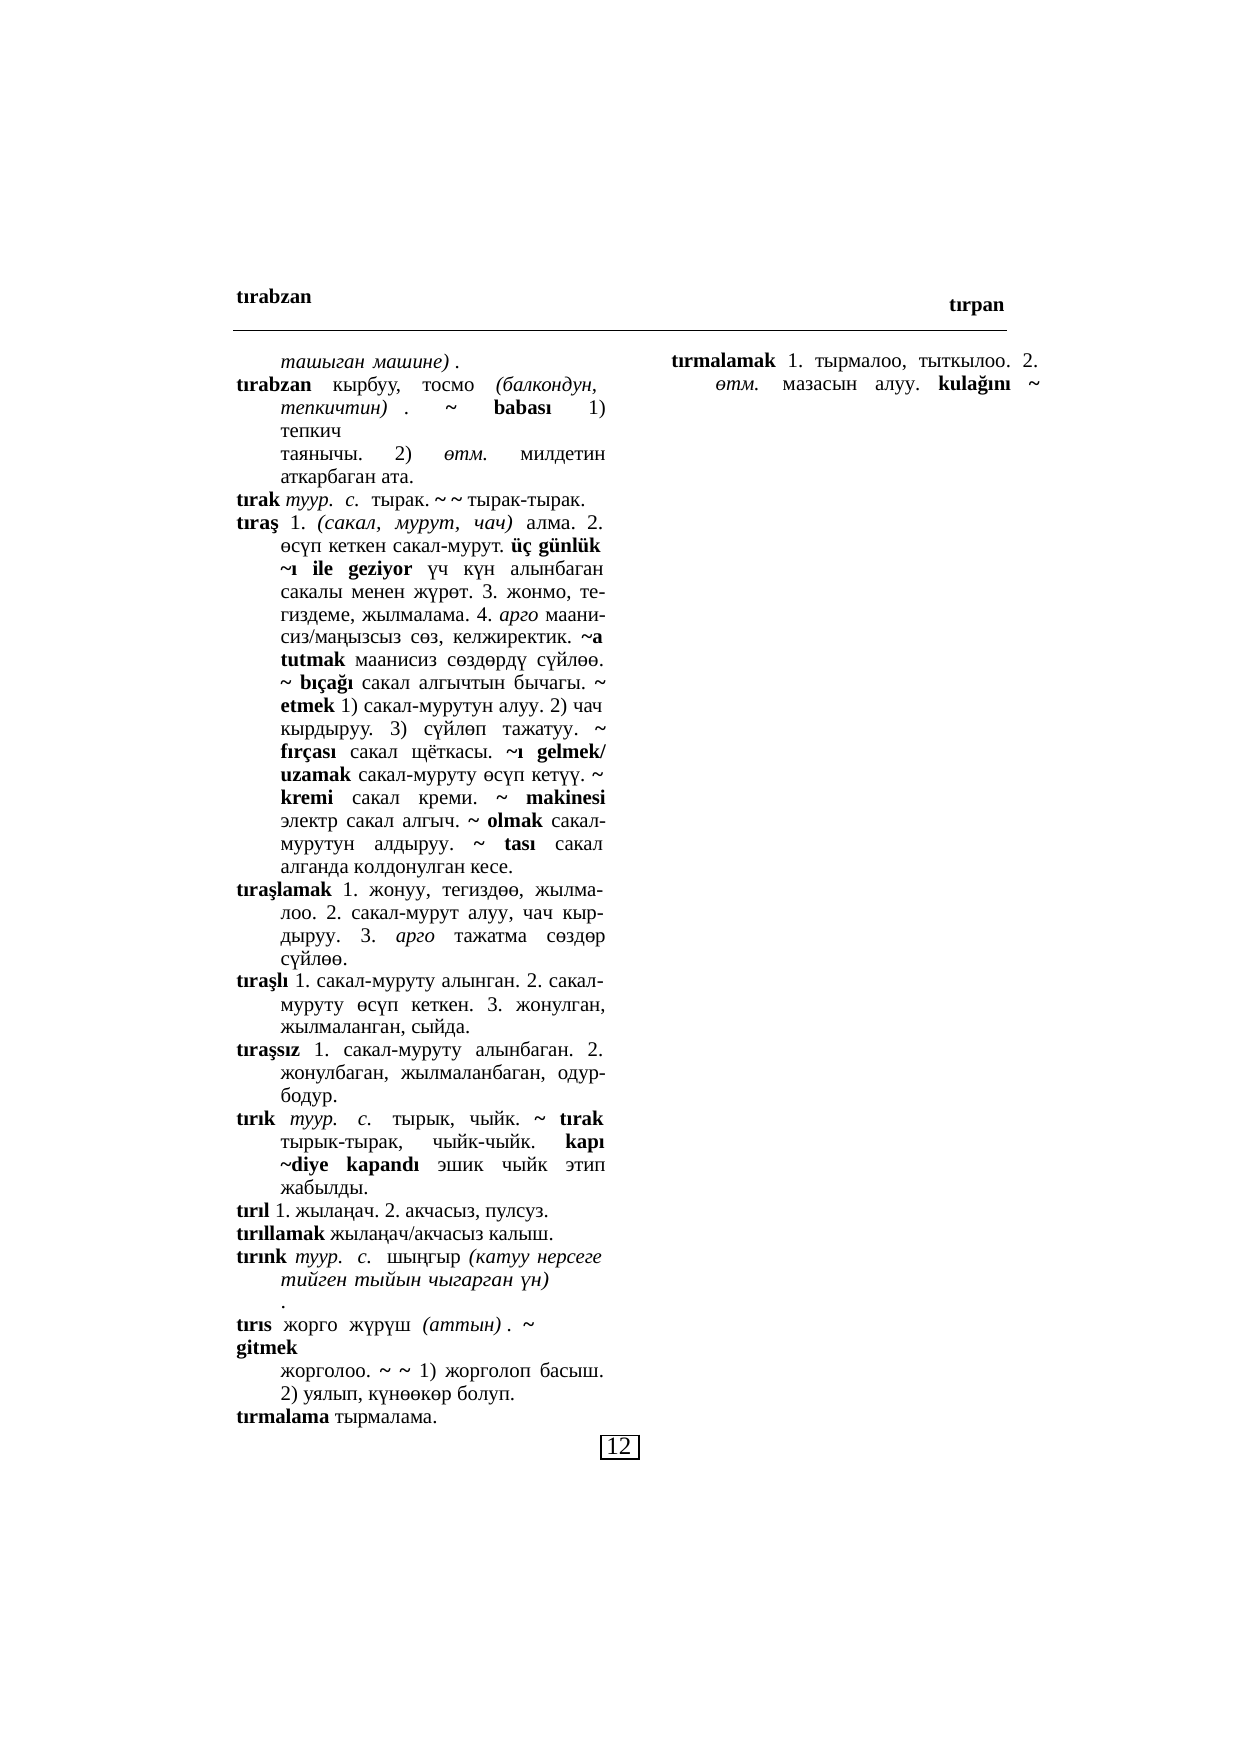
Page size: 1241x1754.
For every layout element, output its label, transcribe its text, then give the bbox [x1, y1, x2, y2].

text тырык-тырак, чыйк-чыйк. kapı [280, 1130, 606, 1153]
text ~ bıçağı сакал алгычтын бычагы. ~ etmek 1) сакал-мурутун алуу. 2) чач [280, 671, 606, 717]
text ~ı ile geziyor үч күн алынбаган [280, 557, 605, 580]
text tırabzan кырбуу, тосмо (балкондун, [236, 373, 606, 396]
text kremi сакал креми. ~ makinesi электр сакал алгыч. ~ olmak сакал- мурутун алдыруу. ~ tası сакал [280, 786, 606, 855]
text жонулбаган, жылмаланбаган, одур- бодур. [280, 1061, 606, 1107]
text tıraşsız 1. сакал-муруту алынбаган. 2. [236, 1038, 606, 1061]
text tutmak маанисиз сөздөрдү сүйлөө. [280, 648, 606, 671]
text tırıs жорго жүрүш (аттын) . ~ gitmek [236, 1313, 606, 1359]
text таянычы. 2) өтм. милдетин аткарбаган ата. [280, 442, 605, 488]
text tıraşlı 1. сакал-муруту алынган. 2. сакал- [236, 970, 606, 992]
text tırak туур. с. тырак. ~ ~ тырак-тырак. [236, 488, 606, 511]
text tırpan [888, 292, 1065, 316]
text тийген тыйын чыгарган үн) . [280, 1268, 549, 1313]
text кырдыруу. 3) сүйлөп тажатуу. ~ fırçası сакал щёткасы. ~ı gelmek/ uzamak сакал-муруту өсүп кетүү. ~ [280, 717, 606, 786]
text муруту өсүп кеткен. 3. жонулган, жылмаланган, сыйда. [280, 993, 606, 1038]
text ташыган машине) . [280, 349, 460, 373]
text tırık туур. с. тырык, чыйк. ~ tırak [236, 1107, 606, 1130]
text tırabzan [236, 284, 312, 308]
text tıraş 1. (сакал, мурут, чач) алма. 2. [236, 511, 606, 534]
text тепкичтин) . ~ babası 1) тепкич [280, 396, 605, 442]
text 2) уялып, күнөөкөр болуп. [280, 1382, 516, 1405]
text өтм. мазасын алуу. kulağını ~ [715, 372, 1065, 395]
text tırıl 1. жылаңач. 2. акчасыз, пулсуз. tırıllamak жылаңач/акчасыз калыш. tırınk туур. с. шыңгыр (катуу нерсеге [236, 1199, 606, 1268]
text дыруу. 3. арго тажатма сөздөр сүйлөө. [280, 924, 606, 970]
text жорголоо. ~ ~ 1) жорголоп басыш. [280, 1359, 606, 1382]
text алганда колдонулган кесе. [280, 855, 516, 878]
text ~diye kapandı эшик чыйк этип жабылды. [280, 1153, 606, 1199]
text tırmalamak 1. тырмалоо, тыткылоо. 2. [671, 349, 1065, 372]
text tıraşlamak 1. жонуу, тегиздөө, жылма- лоо. 2. сакал-мурут алуу, чач кыр- [236, 878, 606, 924]
text өсүп кеткен сакал-мурут. üç günlük [280, 534, 606, 557]
text сакалы менен жүрөт. 3. жонмо, те- гиздеме, жылмалама. 4. арго маани- сиз/маңызсыз сөз, келжиректик. ~a [280, 580, 606, 648]
text tırmalama тырмалама. [236, 1405, 606, 1428]
